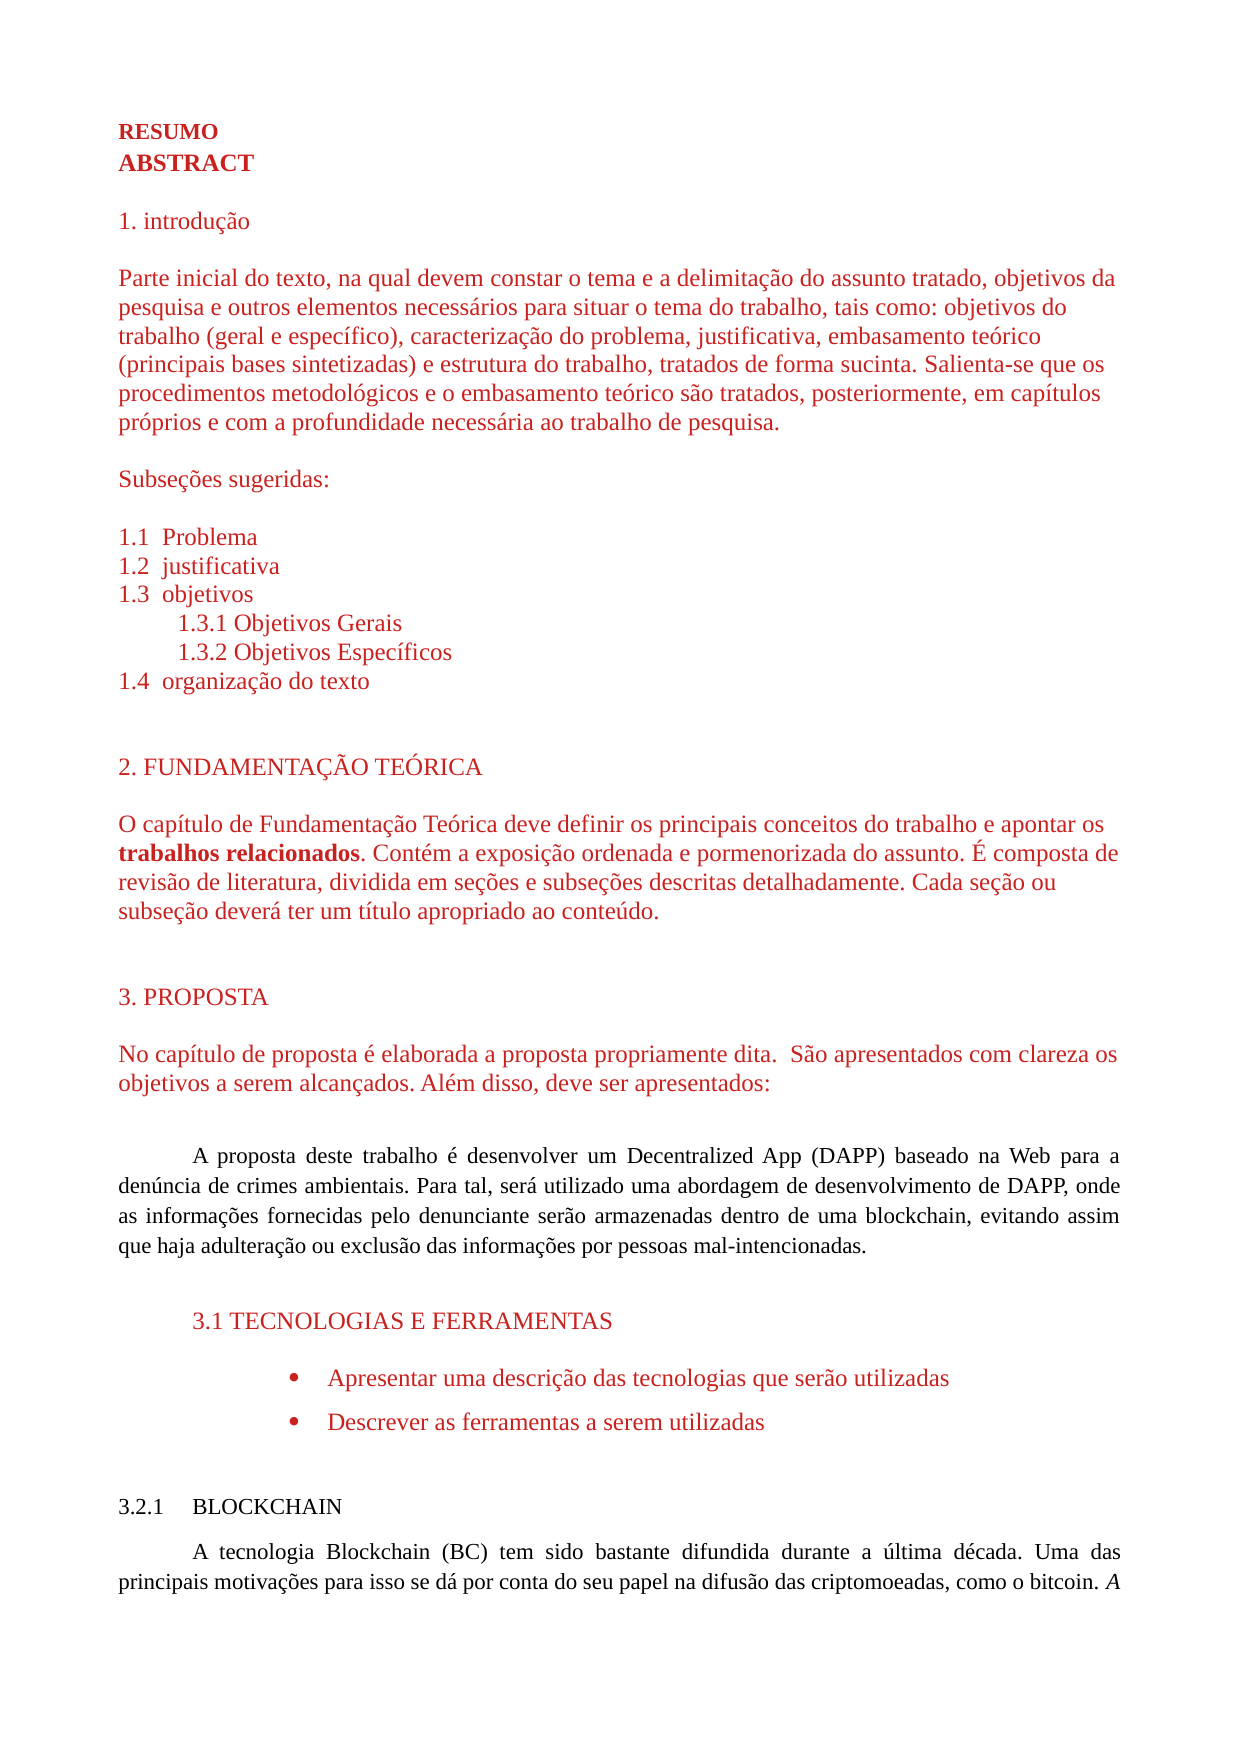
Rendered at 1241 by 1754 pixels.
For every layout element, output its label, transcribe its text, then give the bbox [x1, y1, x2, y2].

text 1.3.2 Objetivos Específicos [118, 637, 1122, 666]
text 1.4 organização do texto [118, 666, 1122, 694]
text RESUMO [118, 118, 1122, 144]
text 3.1 TECNOLOGIAS E FERRAMENTAS [118, 1306, 1122, 1335]
text No capítulo de proposta é elaborada a proposta propriamente dita. São apresentados com clareza os objetivos a serem alcançados. Além disso, deve ser apresentados: [118, 1039, 1122, 1097]
text 3. PROPOSTA [118, 982, 1122, 1011]
text 2. FUNDAMENTAÇÃO TEÓRICA [118, 752, 1122, 781]
text 1.3 objetivos [118, 579, 1122, 608]
text O capítulo de Fundamentação Teórica deve definir os principais conceitos do trabalho e apontar os trabalhos relacionados. Contém a exposição ordenada e pormenorizada do assunto. É composta de revisão de literatura, dividida em seções e subseções descritas detalhadamente. Cada seção ou subseção deverá ter um título apropriado ao conteúdo. [118, 809, 1122, 924]
text 1.2 justificativa [118, 551, 1122, 579]
list Apresentar uma descrição das tecnologias que serão utilizadas [289, 1363, 1122, 1392]
text ABSTRACT [118, 148, 1122, 177]
text A proposta deste trabalho é desenvolver um Decentralized App (DAPP) baseado na Web para a denúncia de crimes ambientais. Para tal, será utilizado uma abordagem de desenvolvimento de DAPP, onde as informações fornecidas pelo denunciante serão armazenadas dentro de uma blockchain, evitando assim que haja adulteração ou exclusão das informações por pessoas mal-intencionadas. [118, 1142, 1122, 1259]
text A tecnologia Blockchain (BC) tem sido bastante difundida durante a última década. Uma das principais motivações para isso se dá por conta do seu papel na difusão das criptomoeadas, como o bitcoin. A [118, 1538, 1122, 1594]
text Subseções sugeridas: [118, 464, 1122, 493]
text 3.2.1 BLOCKCHAIN [118, 1493, 1122, 1519]
text 1. introdução [118, 206, 1122, 234]
text 1.3.1 Objetivos Gerais [118, 608, 1122, 637]
list Descrever as ferramentas a serem utilizadas [289, 1407, 1122, 1435]
text Parte inicial do texto, na qual devem constar o tema e a delimitação do assunto tratado, objetivos da pesquisa e outros elementos necessários para situar o tema do trabalho, tais como: objetivos do trabalho (geral e específico), caracterização do problema, justificativa, embasamento teórico (principais bases sintetizadas) e estrutura do trabalho, tratados de forma sucinta. Salienta-se que os procedimentos metodológicos e o embasamento teórico são tratados, posteriormente, em capítulos próprios e com a profundidade necessária ao trabalho de pesquisa. [118, 263, 1122, 436]
text 1.1 Problema [118, 522, 1122, 551]
